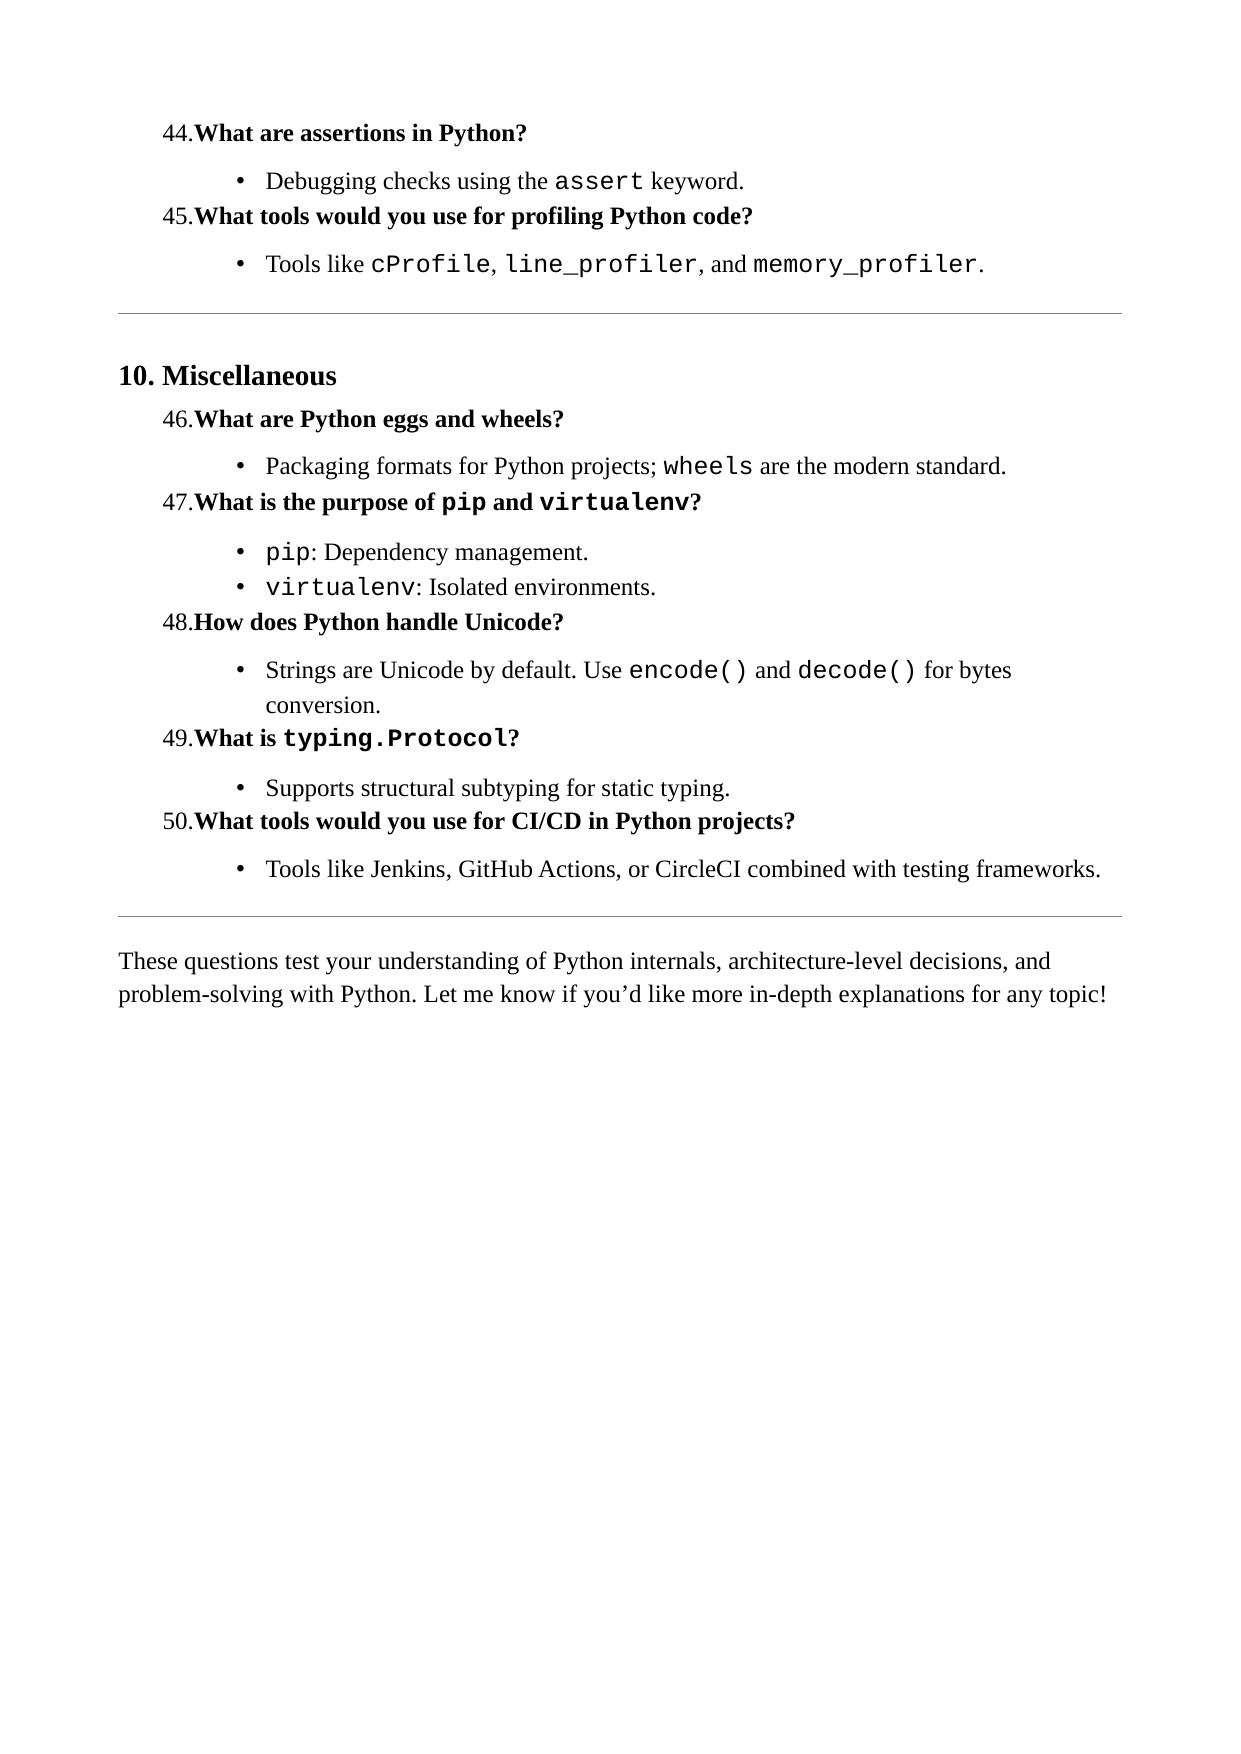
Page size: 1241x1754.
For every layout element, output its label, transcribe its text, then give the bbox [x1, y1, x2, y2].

list What tools would you use for CI/CD in Python projects? [162, 806, 1122, 835]
list What tools would you use for profiling Python code? [162, 201, 1122, 230]
list Packaging formats for Python projects; wheels are the modern standard. [236, 451, 1122, 482]
subtitle 10. Miscellaneous [118, 358, 1122, 391]
list Debugging checks using the assert keyword. [236, 166, 1122, 197]
list virtualenv: Isolated environments. [236, 572, 1122, 603]
list pip: Dependency management. [236, 537, 1122, 567]
list Supports structural subtyping for static typing. [236, 773, 1122, 802]
list How does Python handle Unicode? [162, 607, 1122, 636]
text These questions test your understanding of Python internals, architecture-level decisions, and problem-solving with Python. Let me know if you’d like more in-depth explanations for any topic! [118, 946, 1122, 1007]
list What is the purpose of pip and virtualenv? [162, 487, 1122, 517]
list Tools like cProfile, line_profiler, and memory_profiler. [236, 249, 1122, 279]
list What are Python eggs and wheels? [162, 404, 1122, 432]
list What are assertions in Python? [162, 118, 1122, 147]
list Strings are Unicode by default. Use encode() and decode() for bytes conversion. [236, 655, 1122, 719]
list Tools like Jenkins, GitHub Actions, or CircleCI combined with testing frameworks. [236, 854, 1122, 883]
list What is typing.Protocol? [162, 723, 1122, 754]
